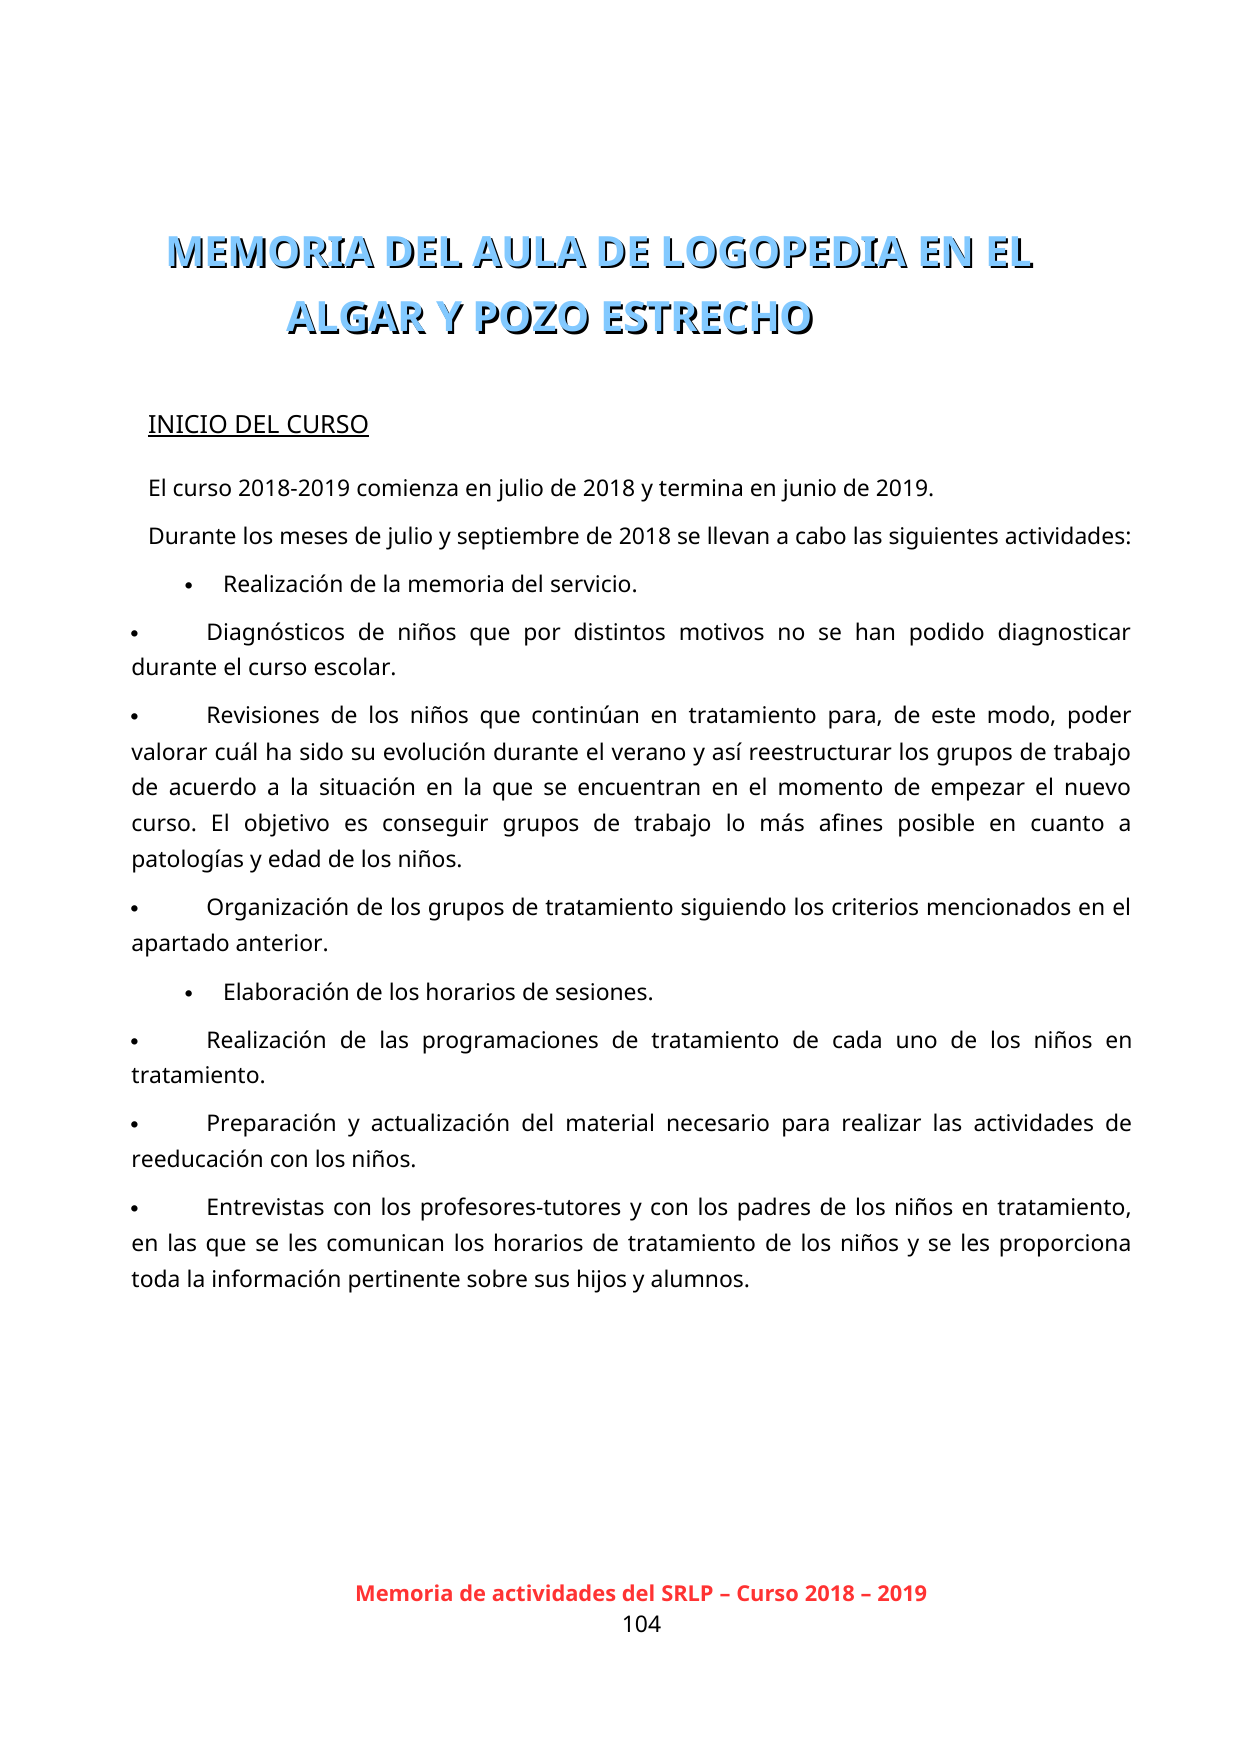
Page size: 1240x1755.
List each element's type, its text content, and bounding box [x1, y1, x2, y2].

list Diagnósticos de niños que por distintos motivos no se han podido diagnosticar durante el curso escolar. [131, 616, 1132, 682]
text INICIO DEL CURSO [148, 406, 1160, 440]
text Durante los meses de julio y septiembre de 2018 se llevan a cabo las siguientes actividades: [148, 520, 1160, 551]
list Realización de las programaciones de tratamiento de cada uno de los niños en tratamiento. [131, 1024, 1132, 1090]
list Organización de los grupos de tratamiento siguiendo los criterios mencionados en el apartado anterior. [131, 891, 1133, 958]
text El curso 2018-2019 comienza en julio de 2018 y termina en junio de 2019. [148, 472, 1160, 503]
subtitle MEMORIA DEL AULA DE LOGOPEDIA EN EL ALGAR Y POZO ESTRECHO [165, 222, 1118, 344]
list Revisiones de los niños que continúan en tratamiento para, de este modo, poder valorar cuál ha sido su evolución durante el verano y así reestructurar los grupos de trabajo de acuerdo a la situación en la que se encuentran en el momento de empezar el nuevo curso. El objetivo es conseguir grupos de trabajo lo más afines posible en cuanto a patologías y edad de los niños. [131, 699, 1133, 874]
list Elaboración de los horarios de sesiones. [185, 976, 1160, 1007]
list Entrevistas con los profesores-tutores y con los padres de los niños en tratamiento, en las que se les comunican los horarios de tratamiento de los niños y se les proporciona toda la información pertinente sobre sus hijos y alumnos. [131, 1191, 1132, 1294]
list Realización de la memoria del servicio. [185, 568, 1160, 599]
list Preparación y actualización del material necesario para realizar las actividades de reeducación con los niños. [131, 1107, 1132, 1174]
